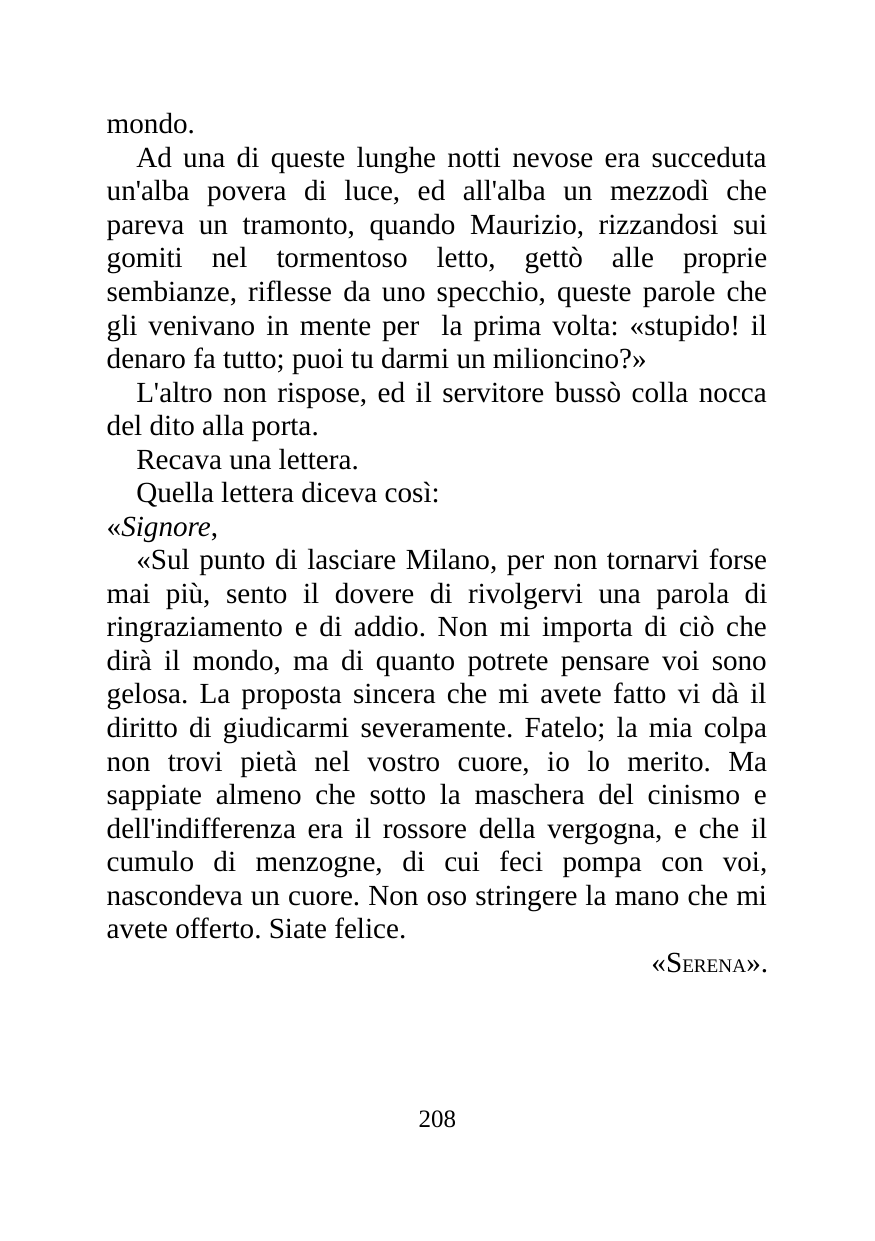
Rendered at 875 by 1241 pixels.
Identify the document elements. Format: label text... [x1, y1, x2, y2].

text Recava una lettera. [106, 442, 768, 475]
text «Sul punto di lasciare Milano, per non tornarvi forse mai più, sento il dovere di rivolgervi una parola di ringraziamento e di addio. Non mi importa di ciò che dirà il mondo, ma di quanto potrete pensare voi sono gelosa. La proposta sincera che mi avete fatto vi dà il diritto di giudicarmi severamente. Fatelo; la mia colpa non trovi pietà nel vostro cuore, io lo merito. Ma sappiate almeno che sotto la maschera del cinismo e dell'indifferenza era il rossore della vergogna, e che il cumulo di menzogne, di cui feci pompa con voi, nascondeva un cuore. Non oso stringere la mano che mi avete offerto. Siate felice. [106, 542, 768, 945]
text «Serena». [106, 945, 768, 978]
text «Signore, [106, 509, 768, 542]
text Ad una di queste lunghe notti nevose era succeduta un'alba povera di luce, ed all'alba un mezzodì che pareva un tramonto, quando Maurizio, rizzandosi sui gomiti nel tormentoso letto, gettò alle proprie sembianze, riflesse da uno specchio, queste parole che gli venivano in mente per la prima volta: «stupido! il denaro fa tutto; puoi tu darmi un milioncino?» [106, 140, 768, 375]
text L'altro non rispose, ed il servitore bussò colla nocca del dito alla porta. [106, 375, 768, 442]
text mondo. [106, 106, 768, 140]
text Quella lettera diceva così: [106, 475, 768, 509]
